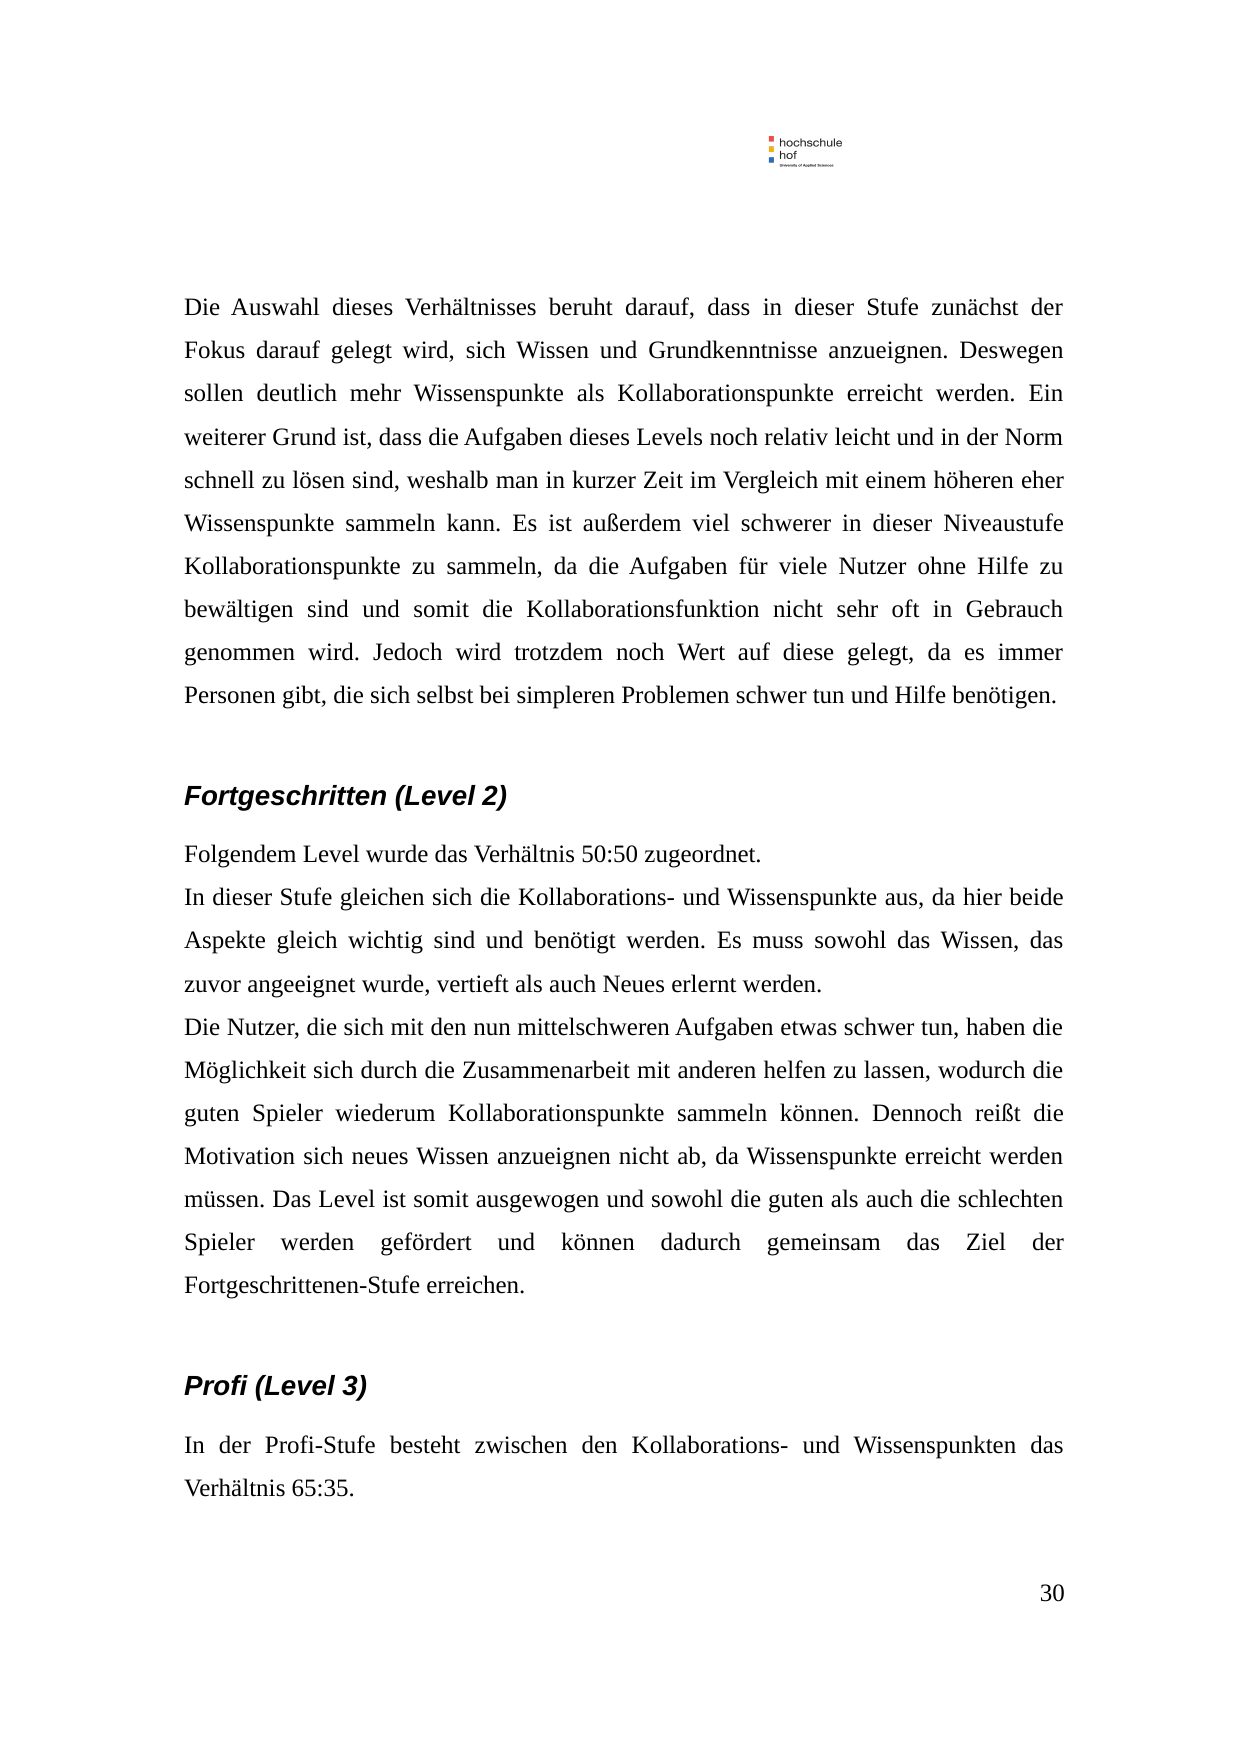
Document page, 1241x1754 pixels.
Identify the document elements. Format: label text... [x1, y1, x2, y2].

text In der Profi-Stufe besteht zwischen den Kollaborations- und Wissenspunkten das Verhältnis 65:35. [184, 1430, 1064, 1502]
text Die Auswahl dieses Verhältnisses beruht darauf, dass in dieser Stufe zunächst der Fokus darauf gelegt wird, sich Wissen und Grundkenntnisse anzueignen. Deswegen sollen deutlich mehr Wissenspunkte als Kollaborationspunkte erreicht werden. Ein weiterer Grund ist, dass die Aufgaben dieses Levels noch relativ leicht und in der Norm schnell zu lösen sind, weshalb man in kurzer Zeit im Vergleich mit einem höheren eher Wissenspunkte sammeln kann. Es ist außerdem viel schwerer in dieser Niveaustufe Kollaborationspunkte zu sammeln, da die Aufgaben für viele Nutzer ohne Hilfe zu bewältigen sind und somit die Kollaborationsfunktion nicht sehr oft in Gebrauch genommen wird. Jedoch wird trotzdem noch Wert auf diese gelegt, da es immer Personen gibt, die sich selbst bei simpleren Problemen schwer tun und Hilfe benötigen. [184, 292, 1064, 709]
text Die Nutzer, die sich mit den nun mittelschweren Aufgaben etwas schwer tun, haben die Möglichkeit sich durch die Zusammenarbeit mit anderen helfen zu lassen, wodurch die guten Spieler wiederum Kollaborationspunkte sammeln können. Dennoch reißt die Motivation sich neues Wissen anzueignen nicht ab, da Wissenspunkte erreicht werden müssen. Das Level ist somit ausgewogen und sowohl die guten als auch die schlechten Spieler werden gefördert und können dadurch gemeinsam das Ziel der Fortgeschrittenen-Stufe erreichen. [184, 1012, 1064, 1299]
text In dieser Stufe gleichen sich die Kollaborations- und Wissenspunkte aus, da hier beide Aspekte gleich wichtig sind und benötigt werden. Es muss sowohl das Wissen, das zuvor angeeignet wurde, vertieft als auch Neues erlernt werden. [184, 882, 1064, 997]
subtitle Profi (Level 3) [184, 1369, 1064, 1401]
text Folgendem Level wurde das Verhältnis 50:50 zugeordnet. [184, 839, 1064, 868]
picture [768, 136, 842, 167]
subtitle Fortgeschritten (Level 2) [184, 779, 1064, 811]
